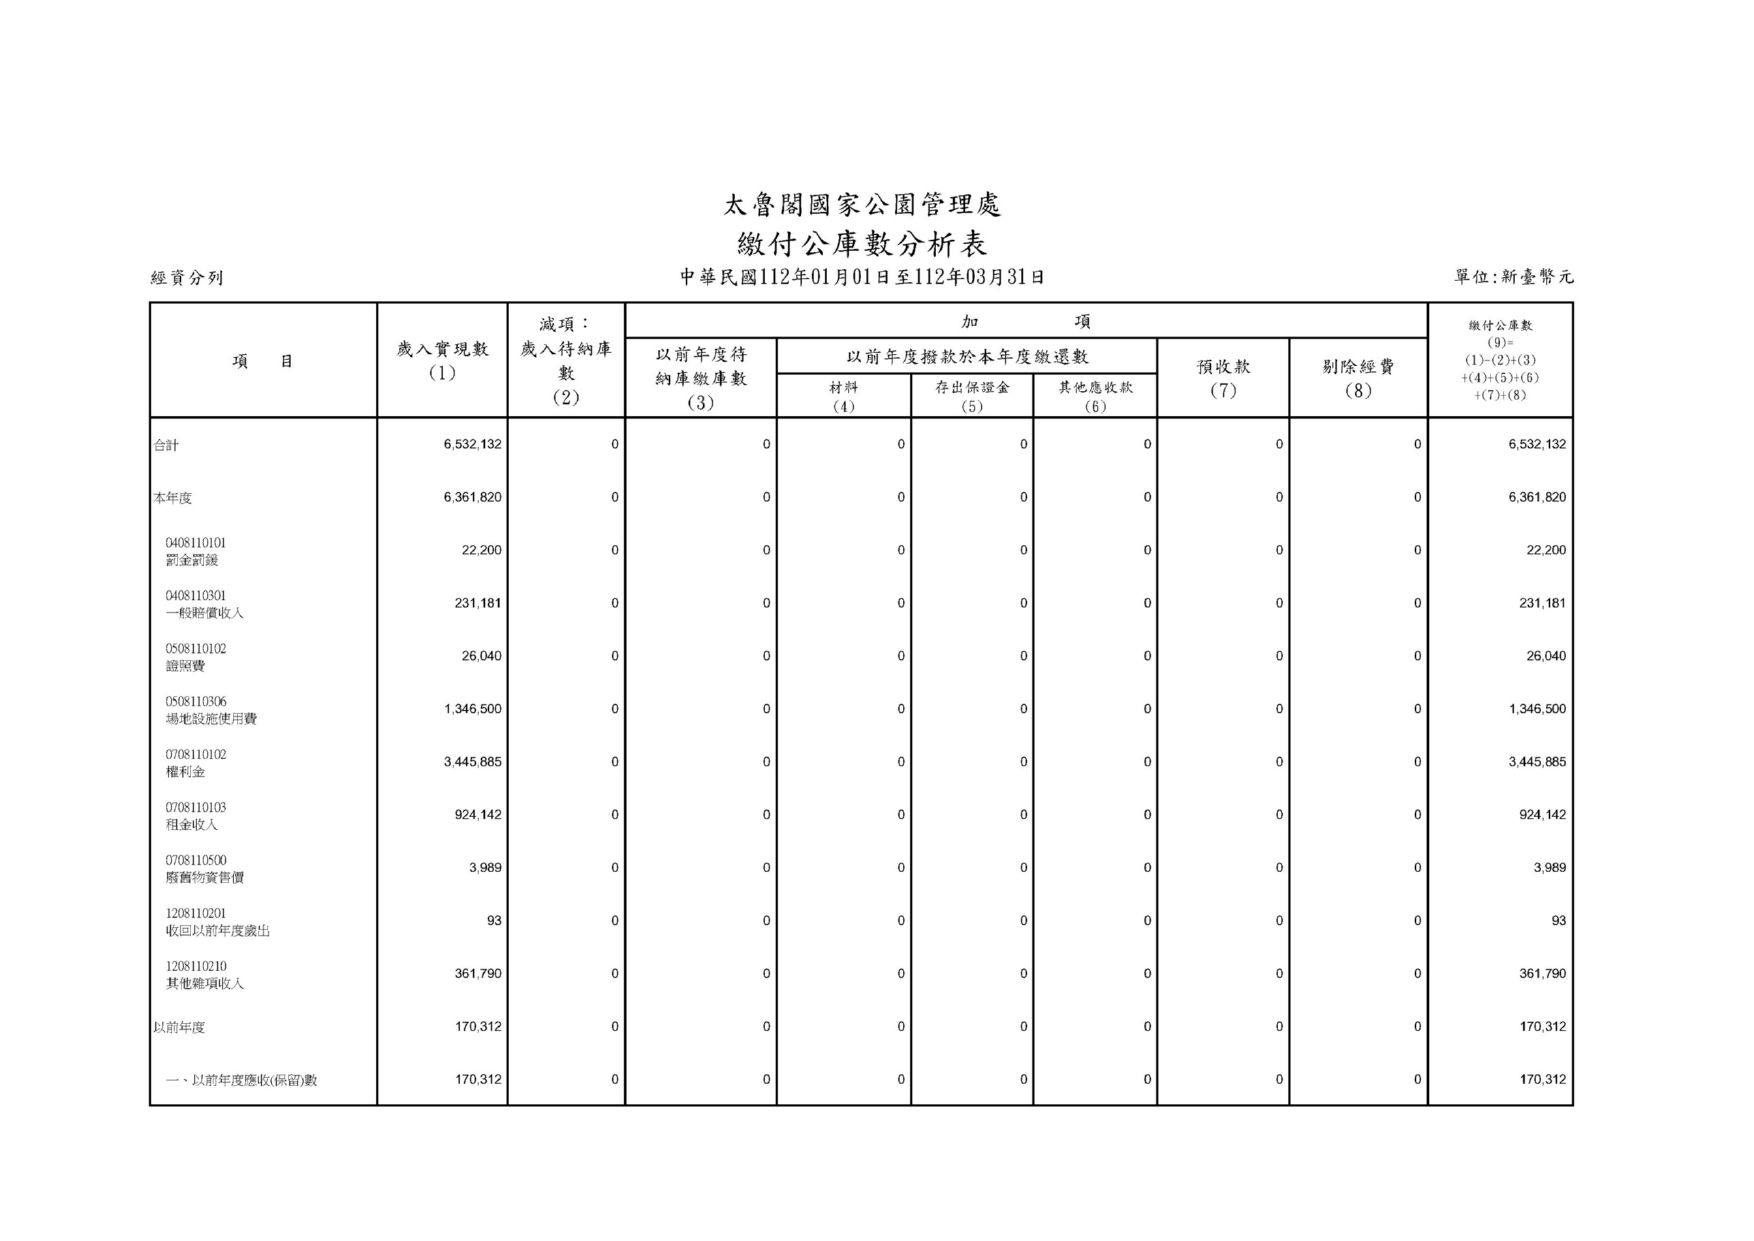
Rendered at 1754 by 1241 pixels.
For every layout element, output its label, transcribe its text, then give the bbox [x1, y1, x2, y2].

text 3 [75, 89, 1679, 1151]
